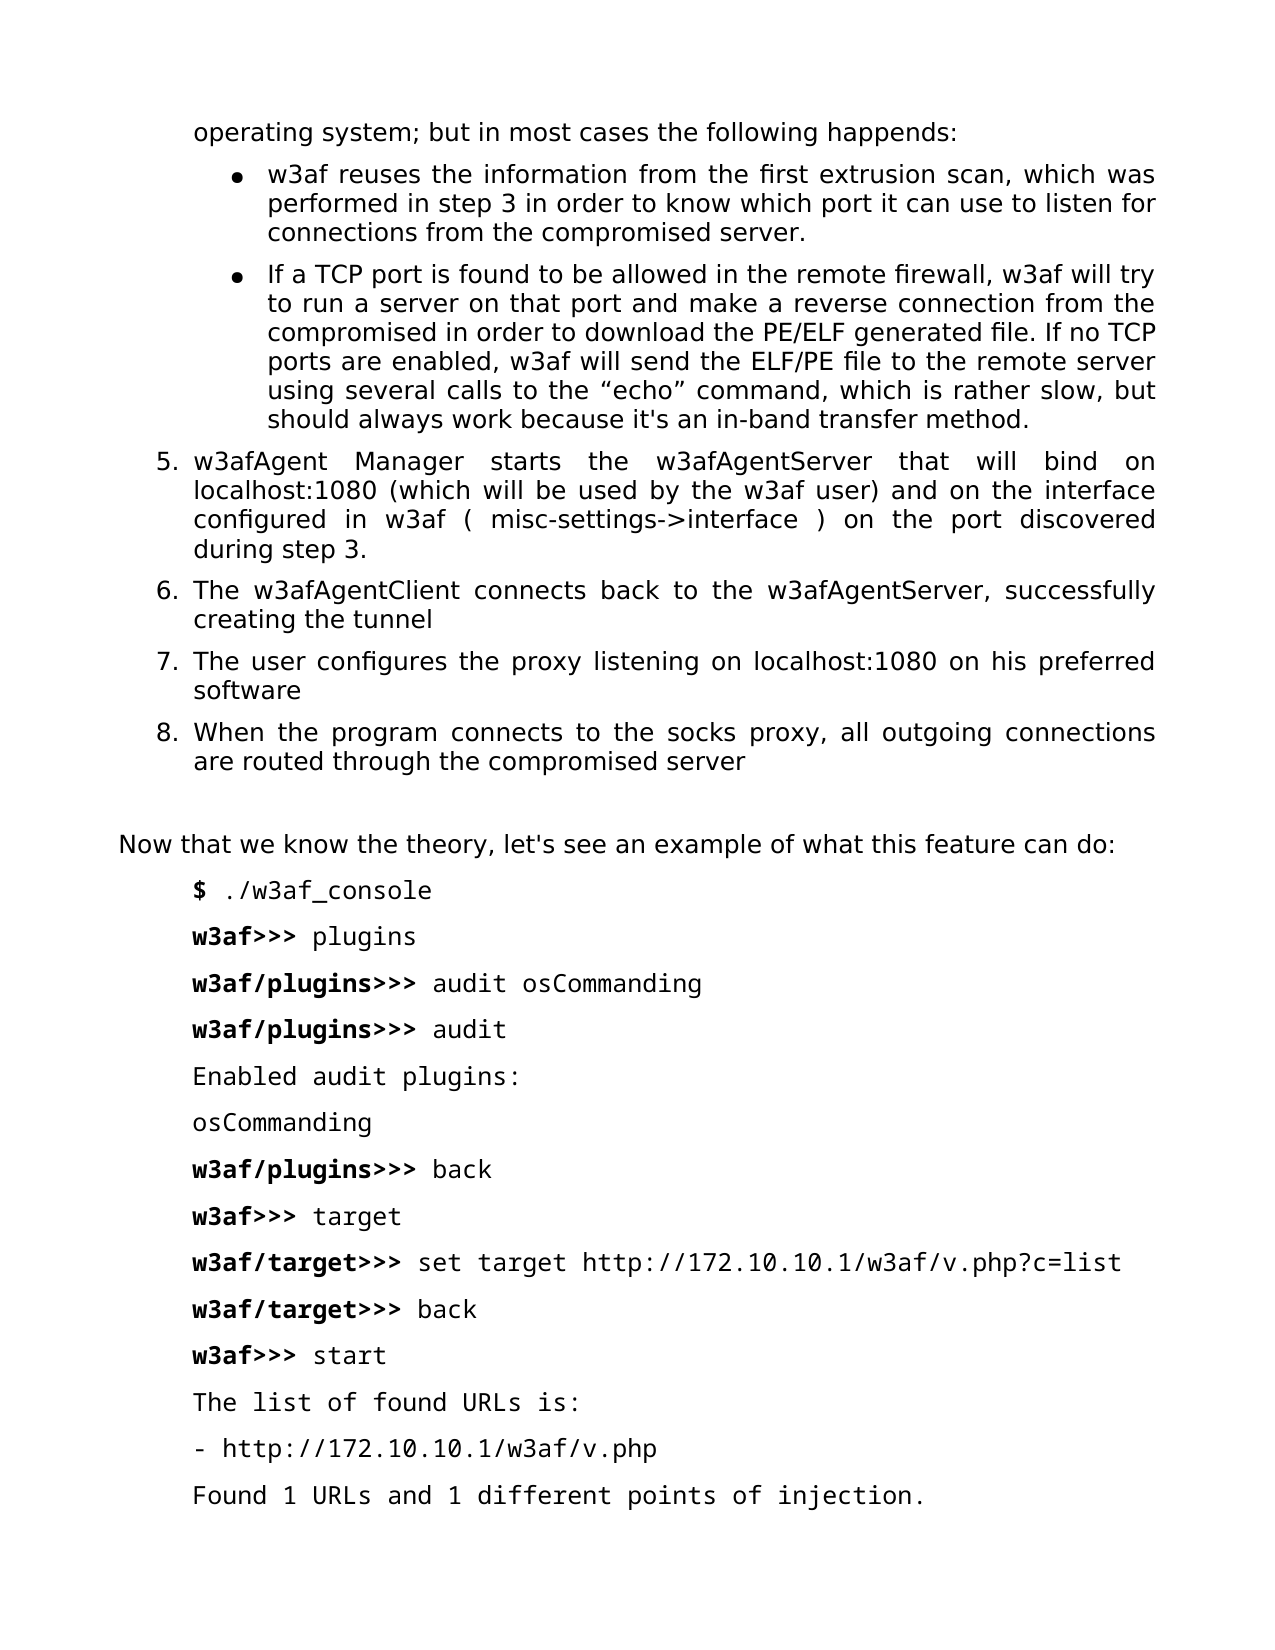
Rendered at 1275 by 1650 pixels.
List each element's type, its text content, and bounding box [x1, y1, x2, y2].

text w3af/plugins>>> audit [192, 1012, 1157, 1046]
text w3af>>> start [192, 1338, 1157, 1372]
text w3af/plugins>>> audit osCommanding [192, 965, 1157, 999]
text Enabled audit plugins: [192, 1058, 1157, 1093]
text w3af/plugins>>> back [192, 1152, 1157, 1186]
text - http://172.10.10.1/w3af/v.php [192, 1431, 1157, 1465]
list If a TCP port is found to be allowed in the remote firewall, w3af will try to run a server on that port and make a reverse connection from the compromised in order to download the PE/ELF generated file. If no TCP ports are enabled, w3af will send the ELF/PE file to the remote server using several calls to the “echo” command, which is rather slow, but should always work because it's an in-band transfer method. [229, 260, 1157, 435]
text w3af/target>>> back [192, 1291, 1157, 1325]
text w3af>>> target [192, 1198, 1157, 1232]
list w3af reuses the information from the first extrusion scan, which was performed in step 3 in order to know which port it can use to listen for connections from the compromised server. [229, 160, 1157, 247]
list w3afAgent Manager starts the w3afAgentServer that will bind on localhost:1080 (which will be used by the w3af user) and on the interface configured in w3af ( misc-settings->interface ) on the port discovered during step 3. [156, 447, 1157, 564]
text $ ./w3af_console [192, 872, 1157, 906]
text The list of found URLs is: [192, 1384, 1157, 1418]
list operating system; but in most cases the following happends: [156, 118, 1157, 147]
text Found 1 URLs and 1 different points of injection. [192, 1478, 1157, 1512]
text osCommanding [192, 1105, 1157, 1139]
text w3af>>> plugins [192, 919, 1157, 953]
text Now that we know the theory, let's see an example of what this feature can do: [118, 831, 1157, 860]
list When the program connects to the socks proxy, all outgoing connections are routed through the compromised server [156, 718, 1157, 776]
text w3af/target>>> set target http://172.10.10.1/w3af/v.php?c=list [192, 1245, 1157, 1279]
list The w3afAgentClient connects back to the w3afAgentServer, successfully creating the tunnel [156, 576, 1157, 635]
list The user configures the proxy listening on localhost:1080 on his preferred software [156, 647, 1157, 706]
